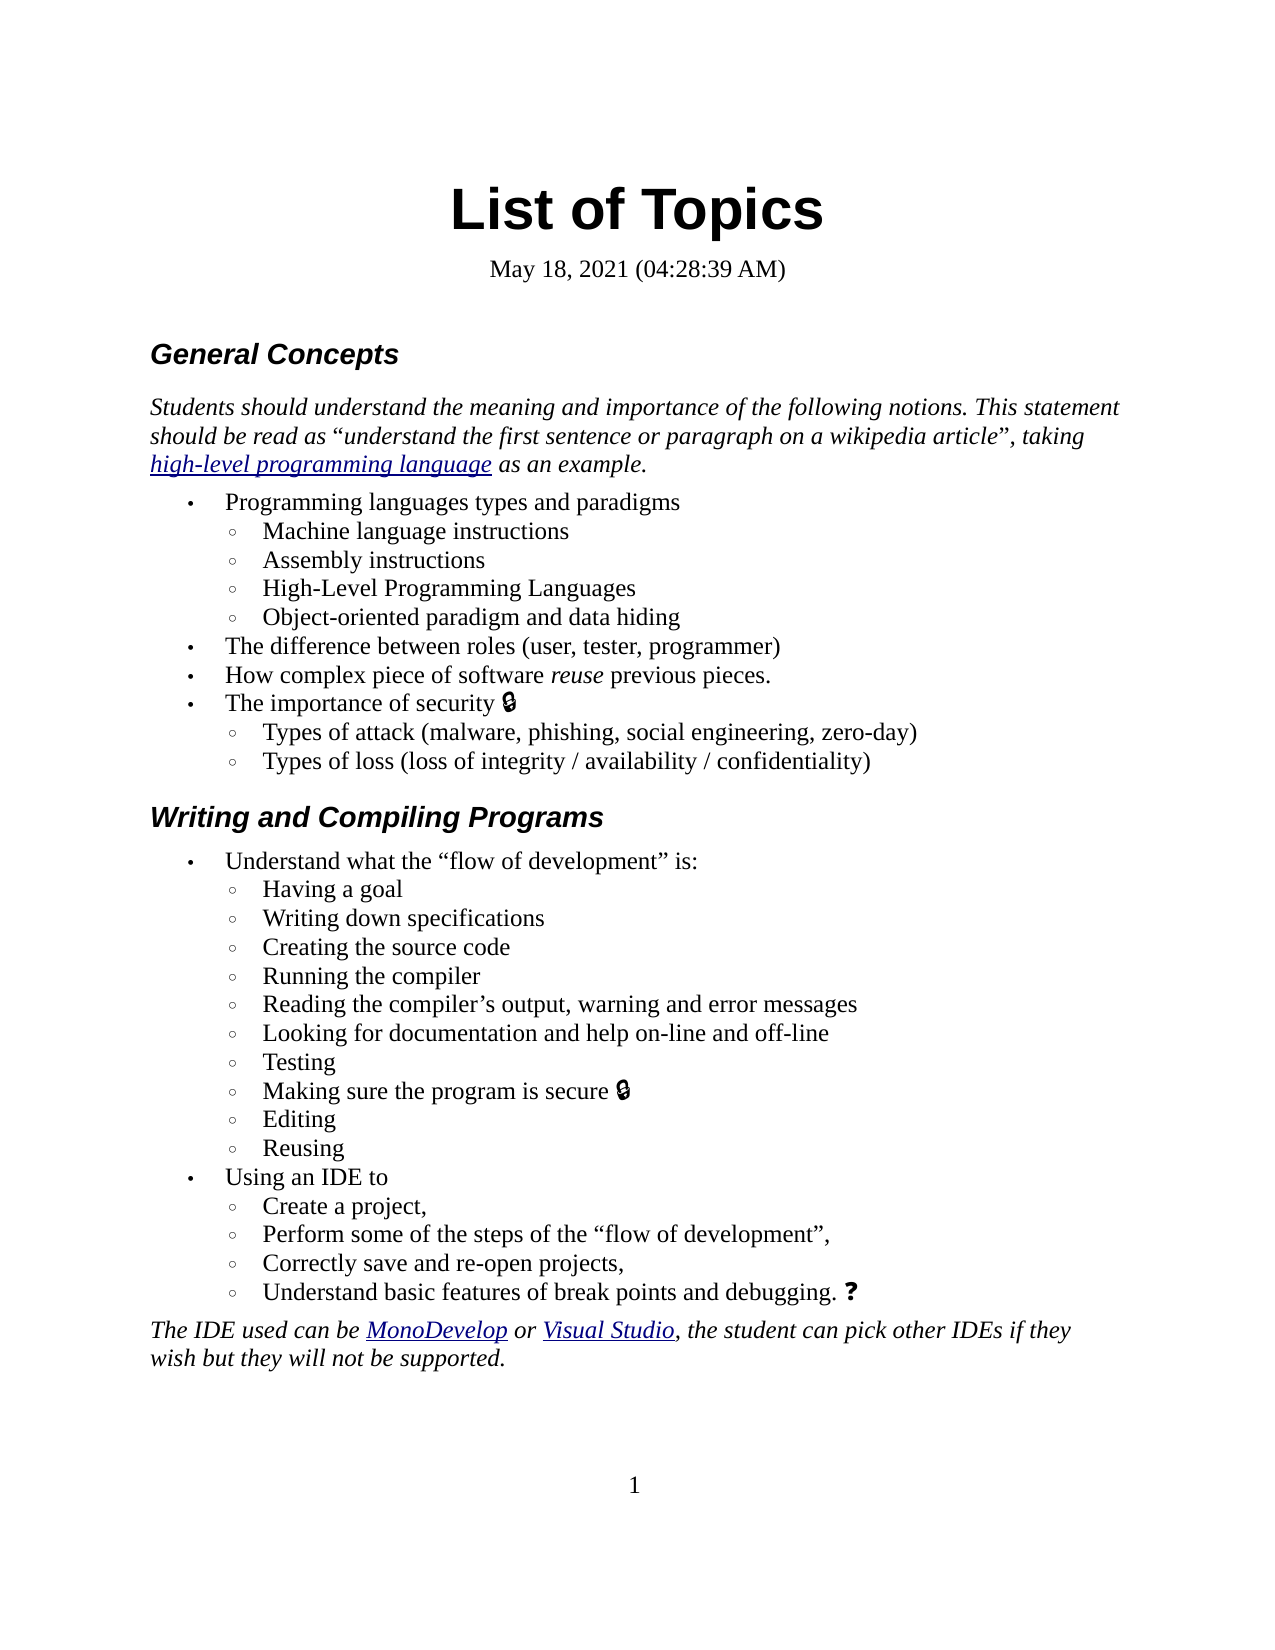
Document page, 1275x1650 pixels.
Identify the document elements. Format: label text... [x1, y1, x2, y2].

list Using an IDE to [187, 1162, 1125, 1191]
list High-Level Programming Languages [225, 573, 1125, 602]
list Perform some of the steps of the “flow of development”, [225, 1219, 1125, 1248]
list Understand basic features of break points and debugging. ❓ [225, 1277, 1125, 1306]
list Writing down specifications [225, 903, 1125, 932]
title List of Topics [150, 175, 1125, 242]
list Creating the source code [225, 932, 1125, 961]
list Assembly instructions [225, 545, 1125, 573]
list Reading the compiler’s output, warning and error messages [225, 989, 1125, 1018]
text May 18, 2021 (04:28:39 AM) [150, 254, 1125, 283]
list Editing [225, 1104, 1125, 1133]
list Create a project, [225, 1191, 1125, 1219]
list Making sure the program is secure 🔒 [225, 1076, 1125, 1104]
text The IDE used can be MonoDevelop or Visual Studio, the student can pick other IDEs if they wish but they will not be supported. [150, 1315, 1125, 1372]
text Students should understand the meaning and importance of the following notions. This statement should be read as “understand the first sentence or paragraph on a wikipedia article”, taking high-level programming language as an example. [150, 392, 1125, 478]
list The difference between roles (user, tester, programmer) [187, 631, 1125, 660]
subtitle General Concepts [150, 337, 1125, 371]
list Machine language instructions [225, 516, 1125, 545]
list Correctly save and re-open projects, [225, 1248, 1125, 1277]
list Types of attack (malware, phishing, social engineering, zero-day) [225, 717, 1125, 746]
list Types of loss (loss of integrity / availability / confidentiality) [225, 746, 1125, 775]
list Programming languages types and paradigms [187, 487, 1125, 516]
list Understand what the “flow of development” is: [187, 846, 1125, 874]
list Testing [225, 1047, 1125, 1076]
list The importance of security 🔒 [187, 688, 1125, 717]
list Reusing [225, 1133, 1125, 1162]
list Object-oriented paradigm and data hiding [225, 602, 1125, 631]
list Having a goal [225, 874, 1125, 903]
list How complex piece of software reuse previous pieces. [187, 660, 1125, 688]
list Running the compiler [225, 961, 1125, 989]
subtitle Writing and Compiling Programs [150, 800, 1125, 833]
list Looking for documentation and help on-line and off-line [225, 1018, 1125, 1047]
